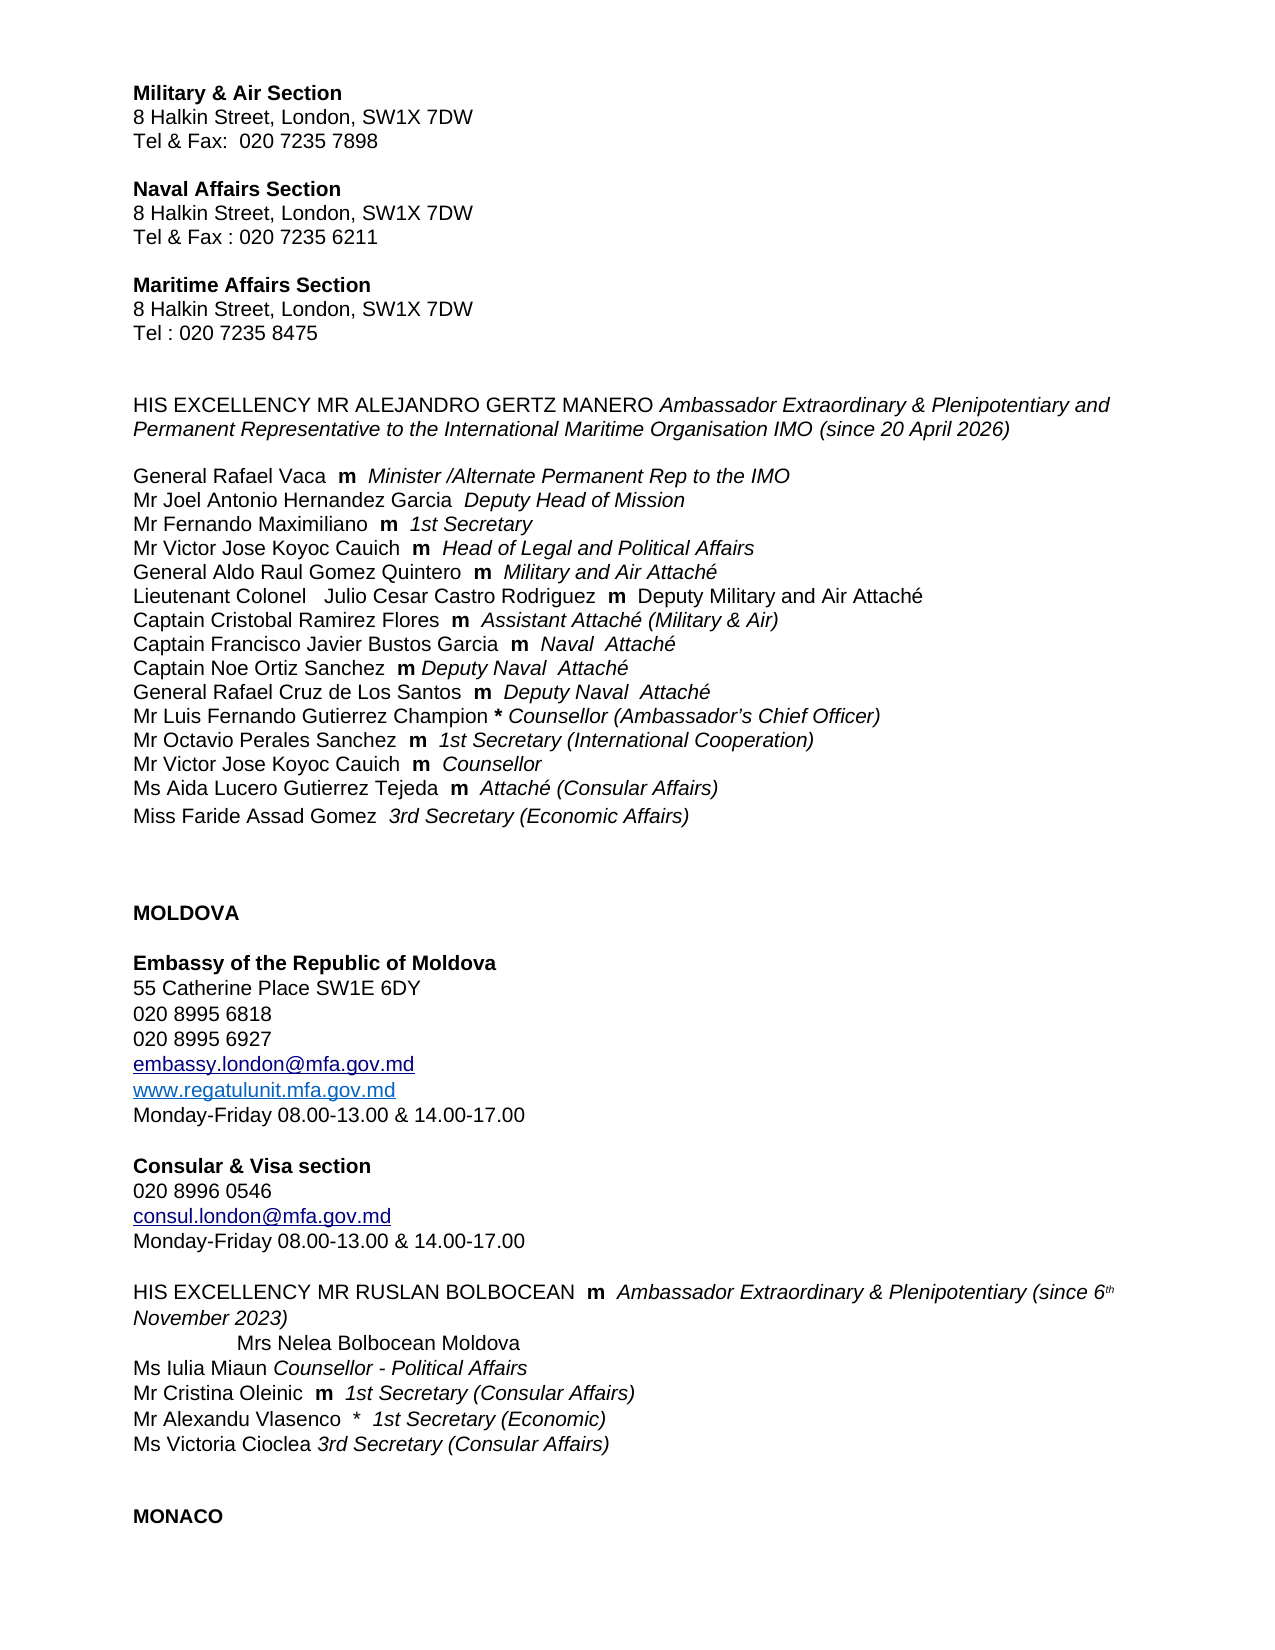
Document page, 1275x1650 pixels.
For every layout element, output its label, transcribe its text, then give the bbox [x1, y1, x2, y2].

text General Rafael Cruz de Los Santos m Deputy Naval Attaché [133, 680, 1181, 704]
text embassy.london@mfa.gov.md [133, 1052, 1181, 1076]
text Mr Victor Jose Koyoc Cauich m Head of Legal and Political Affairs [133, 536, 1181, 560]
text 8 Halkin Street, London, SW1X 7DW [133, 201, 1181, 225]
text 8 Halkin Street, London, SW1X 7DW [133, 297, 1181, 321]
text Consular & Visa section [133, 1153, 1181, 1177]
text Tel : 020 7235 8475 [133, 321, 1181, 344]
text Mr Fernando Maximiliano m 1st Secretary [133, 512, 1181, 536]
subtitle Maritime Affairs Section [133, 273, 1181, 297]
text Captain Francisco Javier Bustos Garcia m Naval Attaché [133, 632, 1181, 656]
text Mr Joel Antonio Hernandez Garcia Deputy Head of Mission [133, 488, 1181, 512]
text Mr Alexandu Vlasenco * 1st Secretary (Economic) [133, 1407, 1181, 1431]
subtitle Naval Affairs Section [133, 177, 1181, 201]
text General Rafael Vaca m Minister /Alternate Permanent Rep to the IMO [133, 464, 1181, 488]
text Captain Noe Ortiz Sanchez m Deputy Naval Attaché [133, 656, 1181, 680]
text HIS EXCELLENCY MR ALEJANDRO GERTZ MANERO Ambassador Extraordinary & Plenipotentiary and Permanent Representative to the International Maritime Organisation IMO (since 20 April 2026) [133, 392, 1181, 440]
text consul.london@mfa.gov.md [133, 1204, 1181, 1228]
text HIS EXCELLENCY MR RUSLAN BOLBOCEAN m Ambassador Extraordinary & Plenipotentiary (since 6th November 2023) [133, 1280, 1181, 1329]
text Mr Victor Jose Koyoc Cauich m Counsellor [133, 752, 1181, 776]
text Mr Cristina Oleinic m 1st Secretary (Consular Affairs) [133, 1381, 1181, 1405]
text Mr Octavio Perales Sanchez m 1st Secretary (International Cooperation) [133, 728, 1181, 752]
text 020 8995 6927 [133, 1027, 1181, 1051]
text Captain Cristobal Ramirez Flores m Assistant Attaché (Military & Air) [133, 608, 1181, 632]
text General Aldo Raul Gomez Quintero m Military and Air Attaché [133, 560, 1181, 584]
text www.regatulunit.mfa.gov.md [133, 1077, 1181, 1101]
text Miss Faride Assad Gomez 3rd Secretary (Economic Affairs) [133, 800, 1181, 828]
text Monday-Friday 08.00-13.00 & 14.00-17.00 [133, 1229, 1181, 1253]
subtitle Military & Air Section [133, 81, 1181, 105]
text MOLDOVA [133, 900, 1181, 924]
text Ms Victoria Cioclea 3rd Secretary (Consular Affairs) [133, 1432, 1181, 1456]
text Ms Iulia Miaun Counsellor - Political Affairs [133, 1356, 1181, 1380]
text Tel & Fax: 020 7235 7898 [133, 129, 1181, 153]
text Lieutenant Colonel Julio Cesar Castro Rodriguez m Deputy Military and Air Attaché [133, 584, 1181, 608]
text 55 Catherine Place SW1E 6DY [133, 976, 1181, 1000]
text Ms Aida Lucero Gutierrez Tejeda m Attaché (Consular Affairs) [133, 776, 1181, 800]
text Tel & Fax : 020 7235 6211 [133, 225, 1181, 249]
text 020 8995 6818 [133, 1002, 1181, 1026]
text 020 8996 0546 [133, 1179, 1181, 1203]
text Mr Luis Fernando Gutierrez Champion * Counsellor (Ambassador’s Chief Officer) [133, 704, 1181, 728]
text Mrs Nelea Bolbocean Moldova [133, 1331, 1181, 1354]
text Embassy of the Republic of Moldova [133, 951, 1181, 975]
text 8 Halkin Street, London, SW1X 7DW [133, 105, 1181, 129]
text Monday-Friday 08.00-13.00 & 14.00-17.00 [133, 1103, 1181, 1127]
text MONACO [133, 1505, 1181, 1528]
